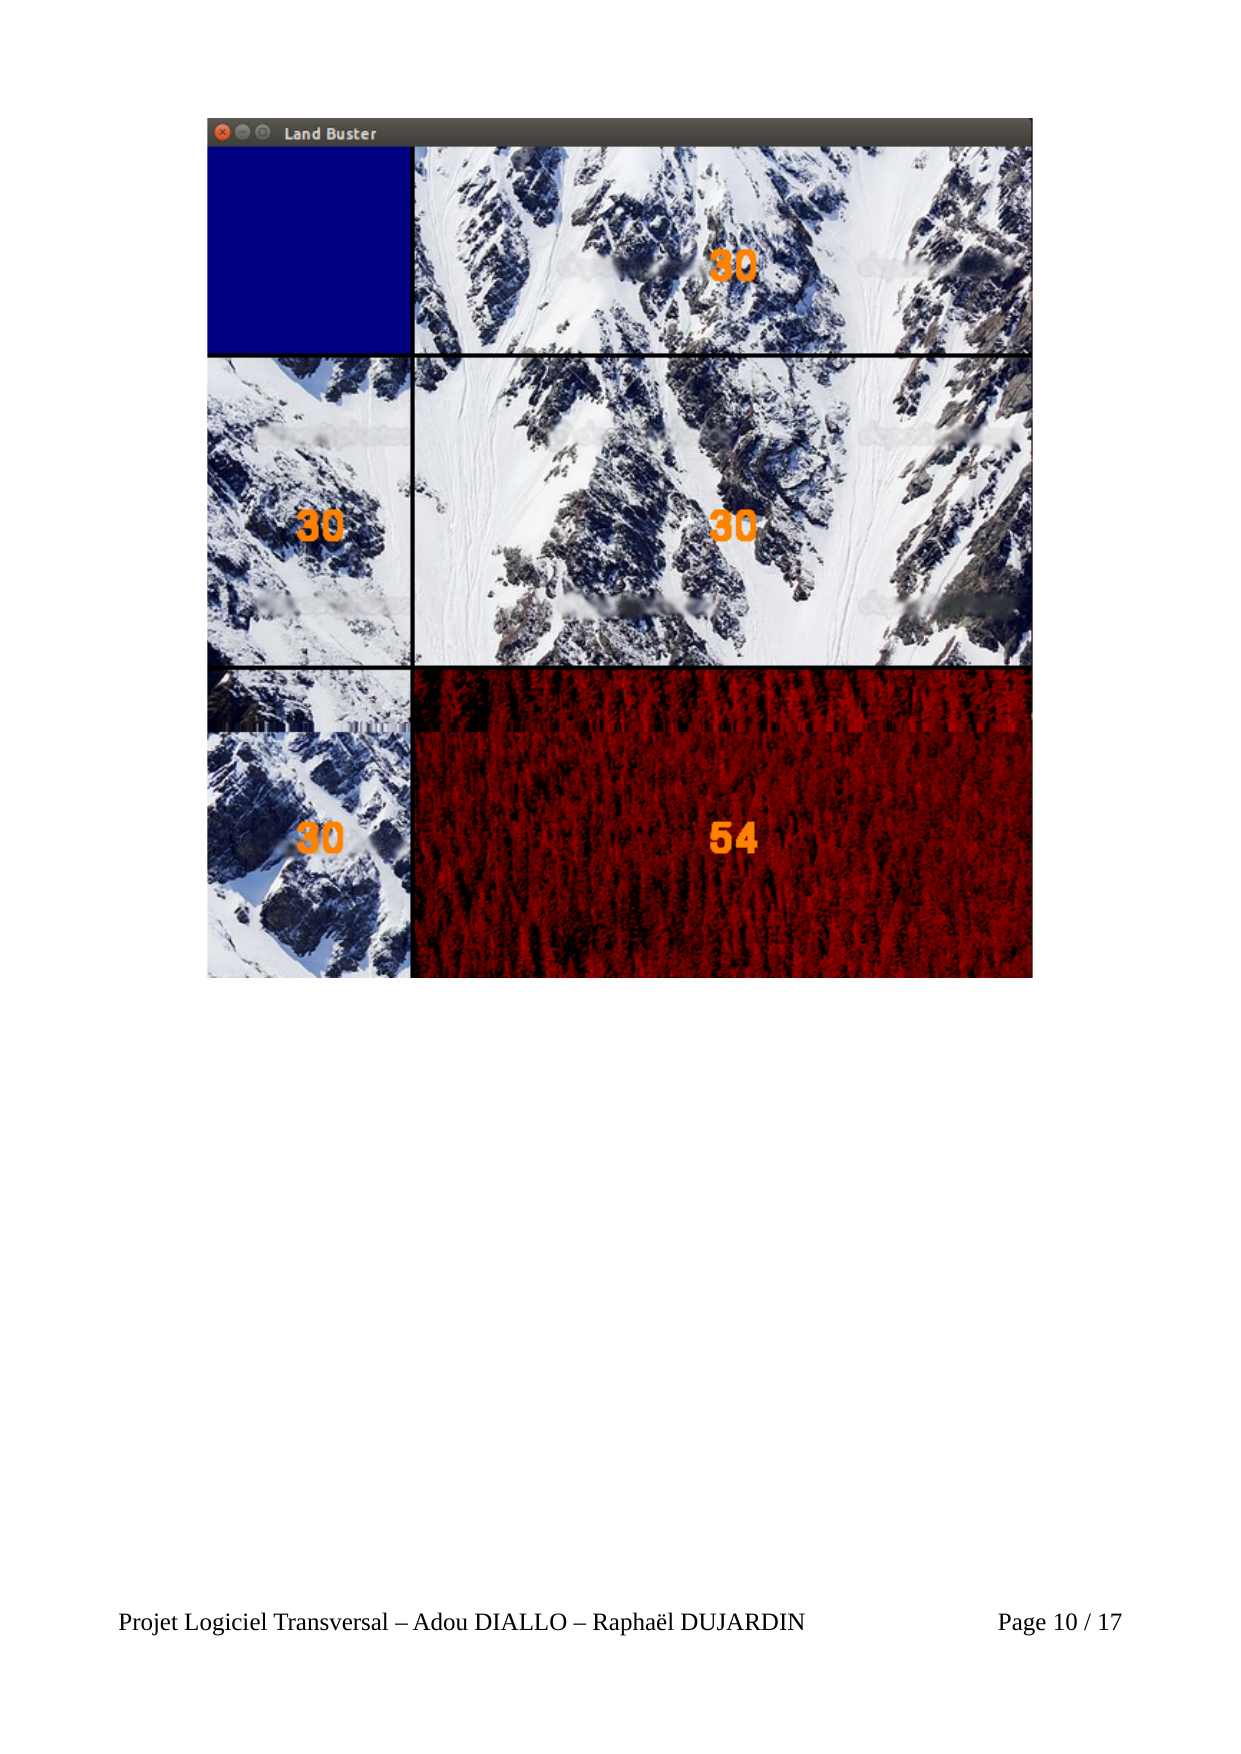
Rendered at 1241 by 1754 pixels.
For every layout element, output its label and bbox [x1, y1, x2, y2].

picture [207, 118, 1033, 978]
